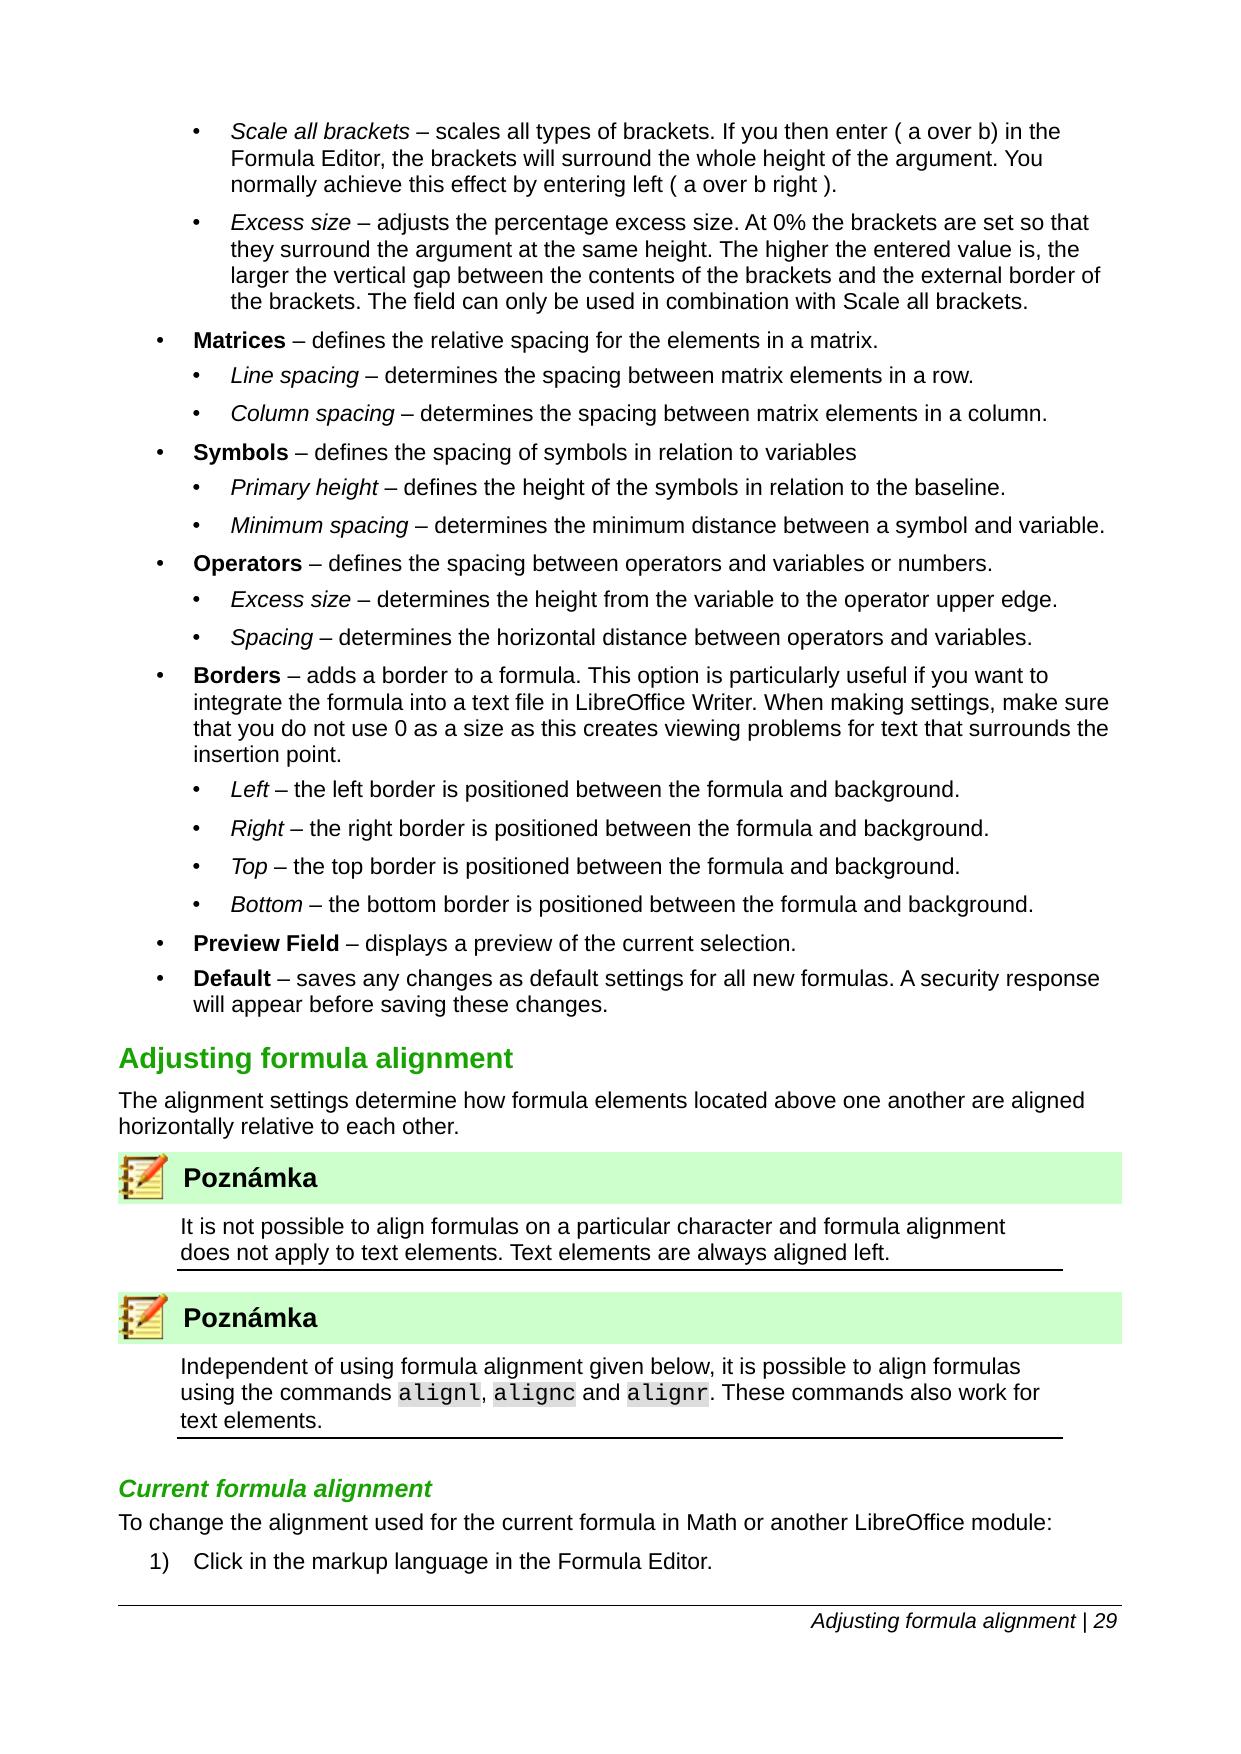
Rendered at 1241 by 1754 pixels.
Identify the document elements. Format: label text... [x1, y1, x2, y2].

picture [119, 1292, 170, 1343]
list Column spacing – determines the spacing between matrix elements in a column. [192, 400, 1122, 426]
subtitle Adjusting formula alignment [118, 1041, 1122, 1075]
list Minimum spacing – determines the minimum distance between a symbol and variable. [192, 512, 1122, 538]
subtitle Poznámka [118, 1292, 1122, 1344]
list Primary height – defines the height of the symbols in relation to the baseline. [192, 474, 1122, 500]
picture [119, 1152, 170, 1203]
list Left – the left border is positioned between the formula and background. [192, 776, 1122, 803]
list Symbols – defines the spacing of symbols in relation to variables [156, 438, 1122, 465]
list Default – saves any changes as default settings for all new formulas. A security response will appear before saving these changes. [156, 965, 1122, 1018]
list Operators – defines the spacing between operators and variables or numbers. [156, 550, 1122, 577]
list Spacing – determines the horizontal distance between operators and variables. [192, 624, 1122, 650]
text Independent of using formula alignment given below, it is possible to align formulas using the commands alignl, alignc and alignr. These commands also work for text elements. [177, 1350, 1063, 1437]
list Bottom – the bottom border is positioned between the formula and background. [192, 891, 1122, 918]
list Click in the markup language in the Formula Editor. [169, 1548, 1122, 1574]
list Preview Field – displays a preview of the current selection. [156, 930, 1122, 956]
text To change the alignment used for the current formula in Math or another LibreOffice module: [118, 1509, 1122, 1535]
list Scale all brackets – scales all types of brackets. If you then enter ( a over b) in the Formula Editor, the brackets will surround the whole height of the argument. You normally achieve this effect by entering left ( a over b right ). [192, 118, 1122, 197]
list Matrices – defines the relative spacing for the elements in a matrix. [156, 327, 1122, 353]
list Line spacing – determines the spacing between matrix elements in a row. [192, 362, 1122, 388]
list Borders – adds a border to a formula. This option is particularly useful if you want to integrate the formula into a text file in LibreOffice Writer. When making settings, make sure that you do not use 0 as a size as this creates viewing problems for text that surrounds the insertion point. [156, 662, 1122, 768]
list Top – the top border is positioned between the formula and background. [192, 853, 1122, 879]
subtitle Poznámka [118, 1152, 1122, 1204]
text It is not possible to align formulas on a particular character and formula alignment does not apply to text elements. Text elements are always aligned left. [177, 1210, 1063, 1269]
text The alignment settings determine how formula elements located above one another are aligned horizontally relative to each other. [118, 1087, 1122, 1139]
list Excess size – adjusts the percentage excess size. At 0% the brackets are set so that they surround the argument at the same height. The higher the entered value is, the larger the vertical gap between the contents of the brackets and the external border of the brackets. The field can only be used in combination with Scale all brackets. [192, 209, 1122, 314]
list Right – the right border is positioned between the formula and background. [192, 815, 1122, 841]
list Excess size – determines the height from the variable to the operator upper edge. [192, 586, 1122, 612]
subtitle Current formula alignment [118, 1474, 1122, 1503]
